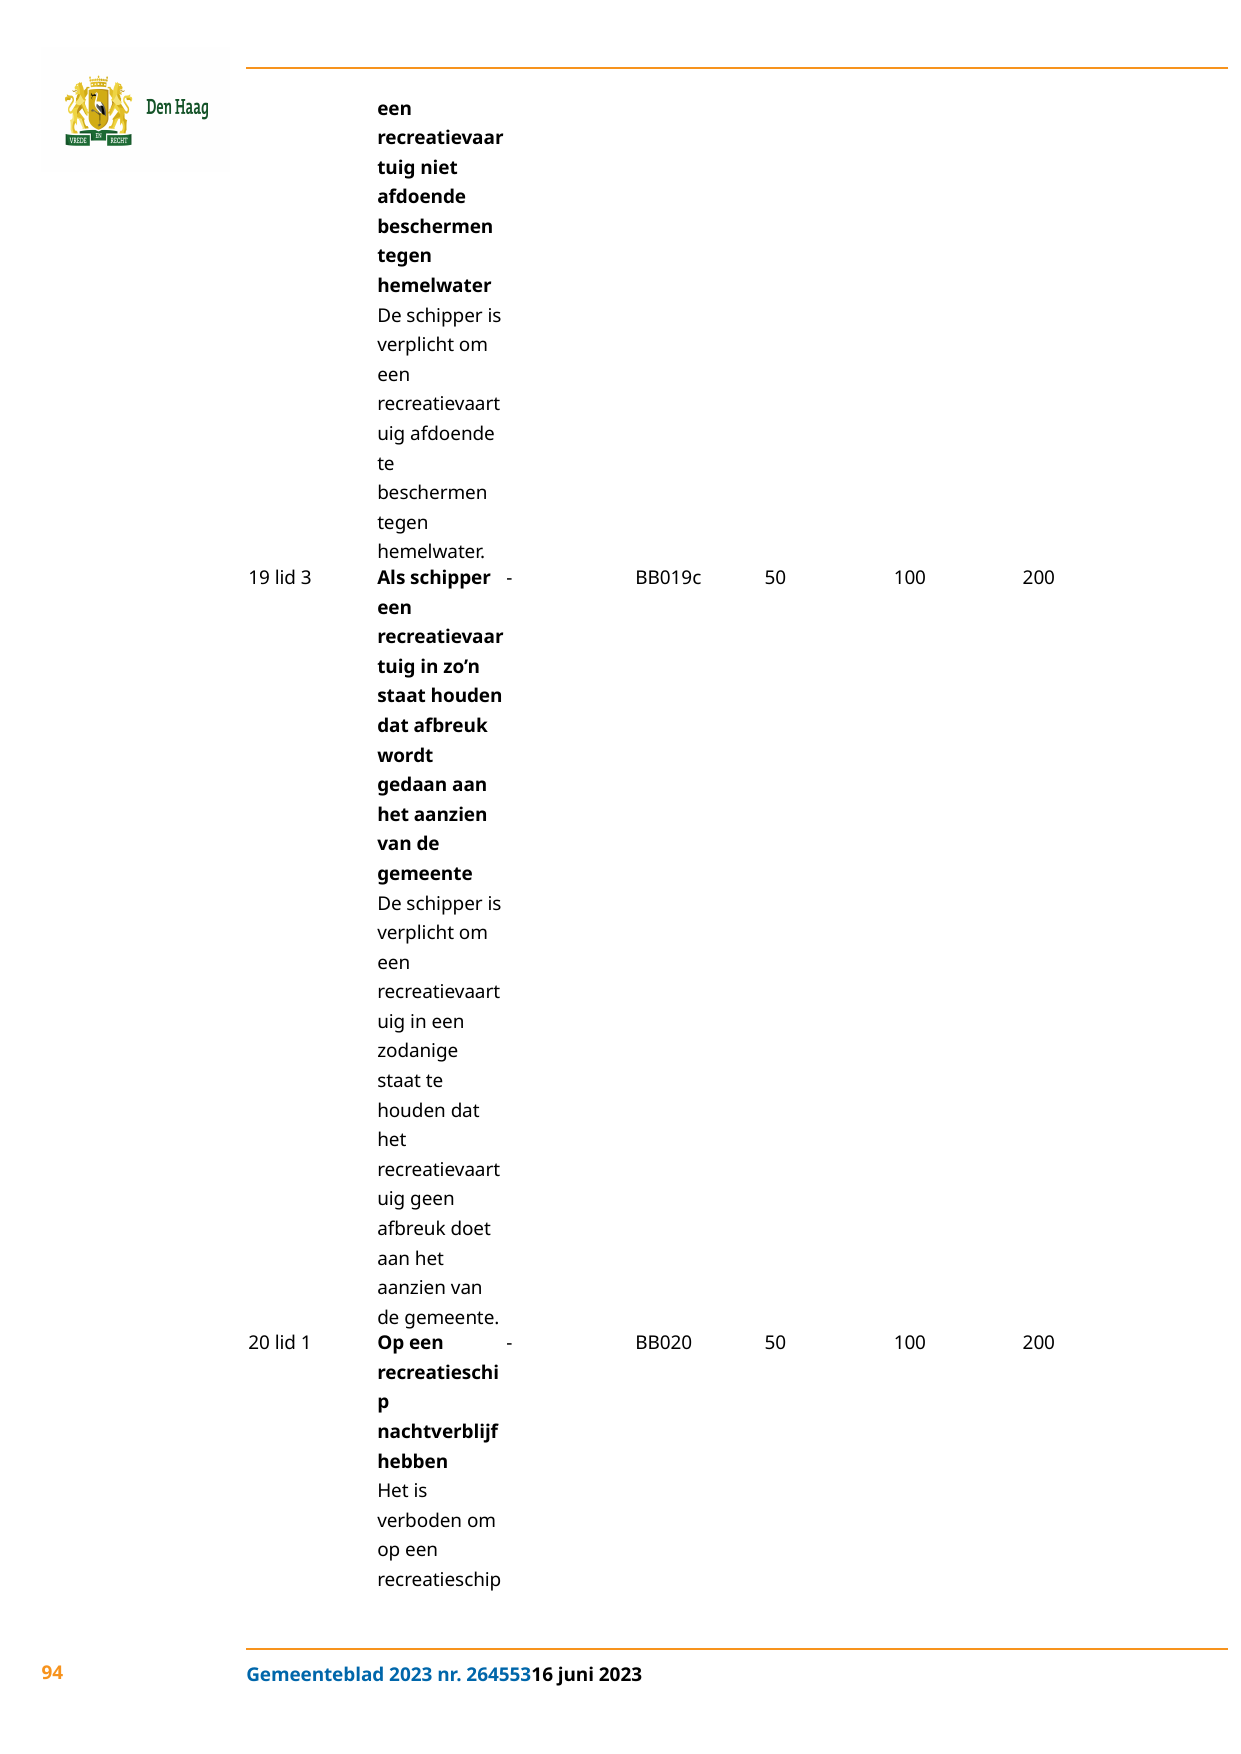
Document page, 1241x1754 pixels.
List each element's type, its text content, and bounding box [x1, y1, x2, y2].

table_cell 50 [764, 1330, 893, 1592]
table_cell 20 lid 1 [248, 1330, 377, 1592]
table_cell [248, 95, 377, 564]
table_cell BB020 [635, 1330, 764, 1592]
table_cell Als schipper een recreatievaartuig in zo’n staat houden dat afbreuk wordt gedaan aan het aanzien van de gemeente De schipper is verplicht om een recreatievaartuig in een zodanige staat te houden dat het recreatievaartuig geen afbreuk doet aan het aanzien van de gemeente. [377, 564, 506, 1329]
table_cell Op een recreatieschip nachtverblijf hebben Het is verboden om op een recreatieschip [377, 1330, 506, 1592]
table_cell 50 [764, 564, 893, 1329]
table_cell [1023, 95, 1152, 564]
table_cell BB019c [635, 564, 764, 1329]
table_cell [894, 95, 1022, 564]
table_cell [635, 95, 764, 564]
table_cell 200 [1023, 564, 1152, 1329]
table_cell - [506, 564, 635, 1329]
table_cell [764, 95, 893, 564]
table_cell 100 [894, 1330, 1022, 1592]
table_cell - [506, 1330, 635, 1592]
picture [41, 47, 231, 172]
table_cell 19 lid 3 [248, 564, 377, 1329]
table_cell 100 [894, 564, 1022, 1329]
table_cell een recreatievaartuig niet afdoende beschermen tegen hemelwater De schipper is verplicht om een recreatievaartuig afdoende te beschermen tegen hemelwater. [377, 95, 506, 564]
table_cell 200 [1023, 1330, 1152, 1592]
table_cell - [506, 95, 635, 564]
